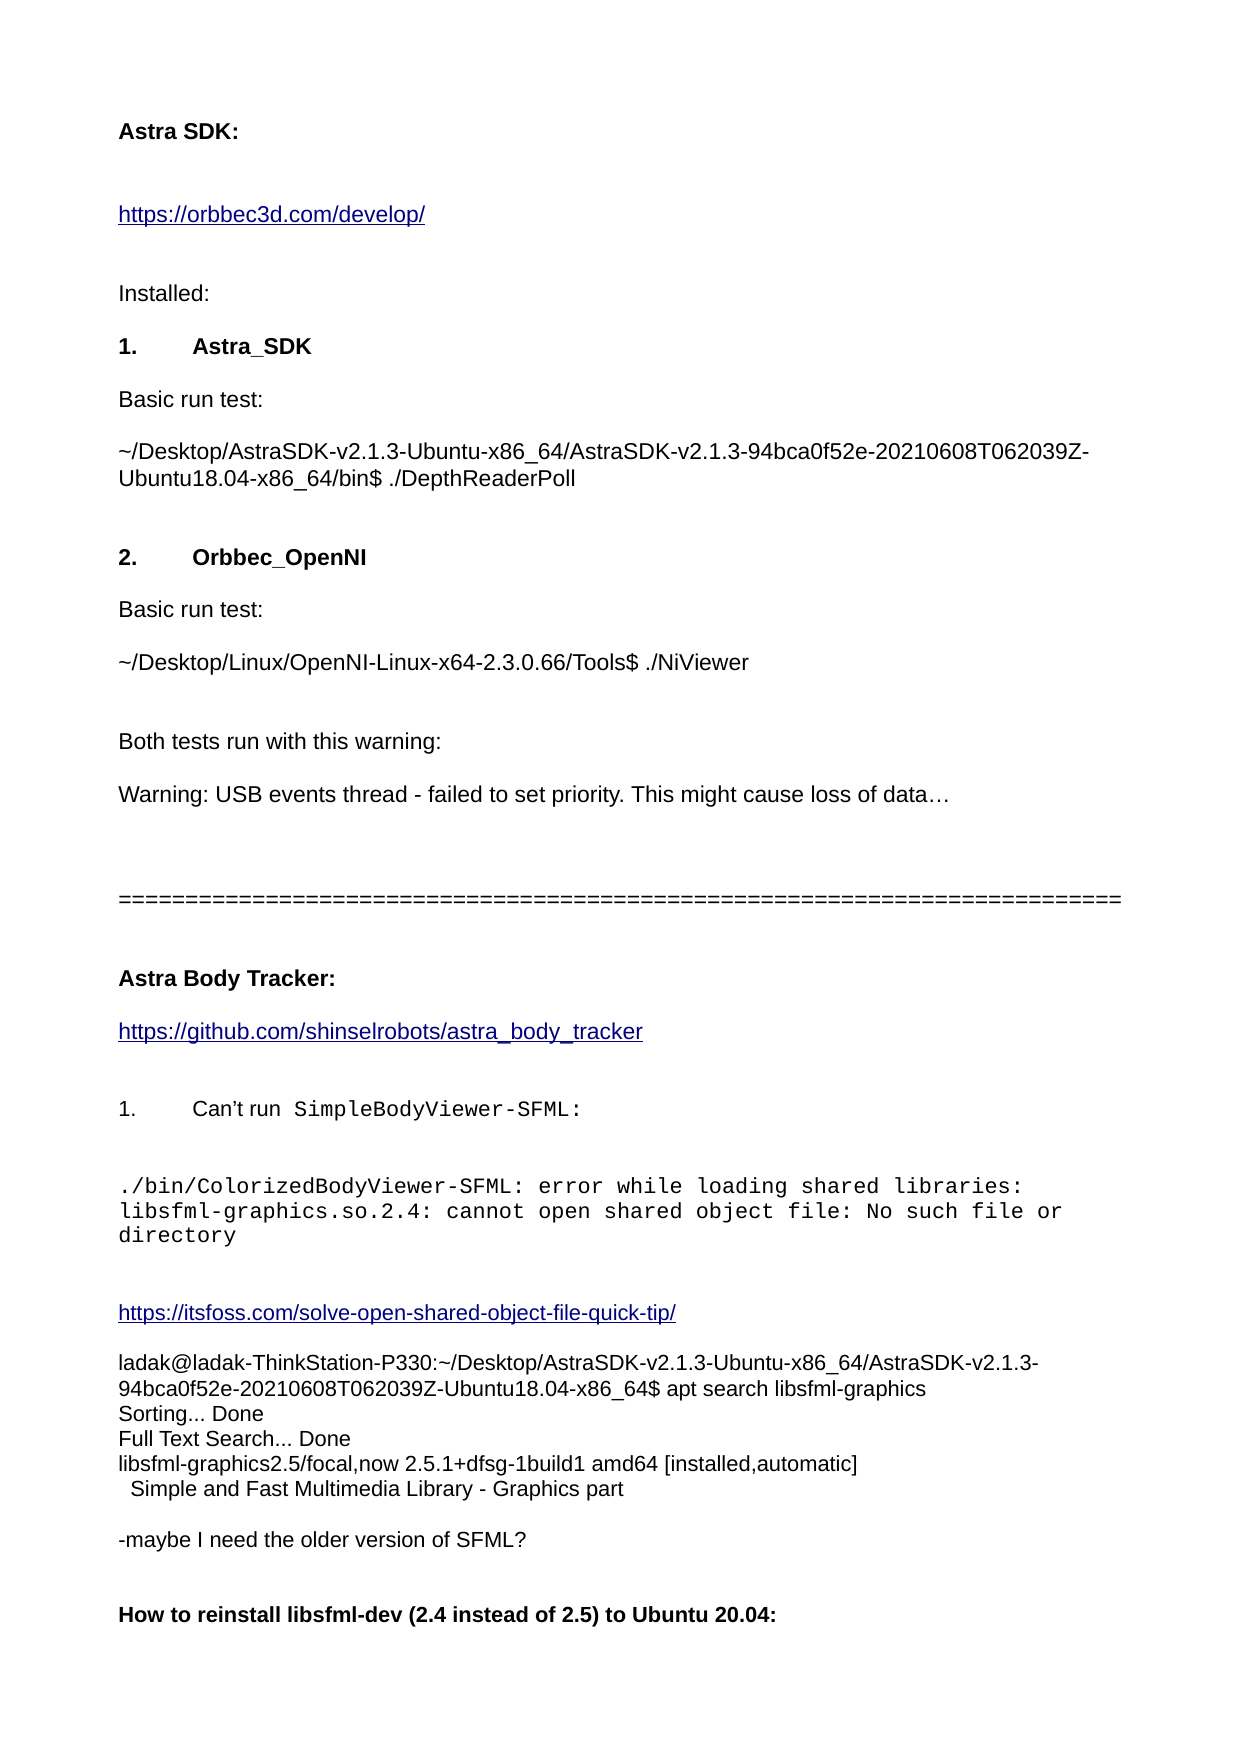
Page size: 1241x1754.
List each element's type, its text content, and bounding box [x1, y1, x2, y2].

text Basic run test: [118, 596, 1122, 623]
text 1. Astra_SDK [118, 333, 1122, 359]
text Both tests run with this warning: [118, 728, 1122, 754]
text https://itsfoss.com/solve-open-shared-object-file-quick-tip/ [118, 1300, 1122, 1325]
text Simple and Fast Multimedia Library - Graphics part [118, 1476, 1122, 1501]
text https://orbbec3d.com/develop/ [118, 201, 1122, 227]
text =========================================================================== [118, 886, 1122, 913]
text How to reinstall libsfml-dev (2.4 instead of 2.5) to Ubuntu 20.04: [118, 1602, 1122, 1627]
text Sorting... Done [118, 1401, 1122, 1426]
text ~/Desktop/Linux/OpenNI-Linux-x64-2.3.0.66/Tools$ ./NiViewer [118, 649, 1122, 676]
text 2. Orbbec_OpenNI [118, 544, 1122, 570]
text Astra Body Tracker: [118, 965, 1122, 992]
text ./bin/ColorizedBodyViewer-SFML: error while loading shared libraries: libsfml-graphics.so.2.4: cannot open shared object file: No such file or directory [118, 1175, 1122, 1249]
text https://github.com/shinselrobots/astra_body_tracker [118, 1018, 1122, 1044]
text Full Text Search... Done [118, 1426, 1122, 1451]
text ~/Desktop/AstraSDK-v2.1.3-Ubuntu-x86_64/AstraSDK-v2.1.3-94bca0f52e-20210608T062039Z-Ubuntu18.04-x86_64/bin$ ./DepthReaderPoll [118, 438, 1122, 491]
text Basic run test: [118, 386, 1122, 412]
text Warning: USB events thread - failed to set priority. This might cause loss of data… [118, 781, 1122, 807]
text -maybe I need the older version of SFML? [118, 1527, 1122, 1552]
text 1. Can’t run SimpleBodyViewer-SFML: [118, 1096, 1122, 1123]
text libsfml-graphics2.5/focal,now 2.5.1+dfsg-1build1 amd64 [installed,automatic] [118, 1451, 1122, 1476]
text ladak@ladak-ThinkStation-P330:~/Desktop/AstraSDK-v2.1.3-Ubuntu-x86_64/AstraSDK-v2.1.3-94bca0f52e-20210608T062039Z-Ubuntu18.04-x86_64$ apt search libsfml-graphics [118, 1350, 1122, 1401]
text Installed: [118, 280, 1122, 307]
text Astra SDK: [118, 118, 1122, 144]
